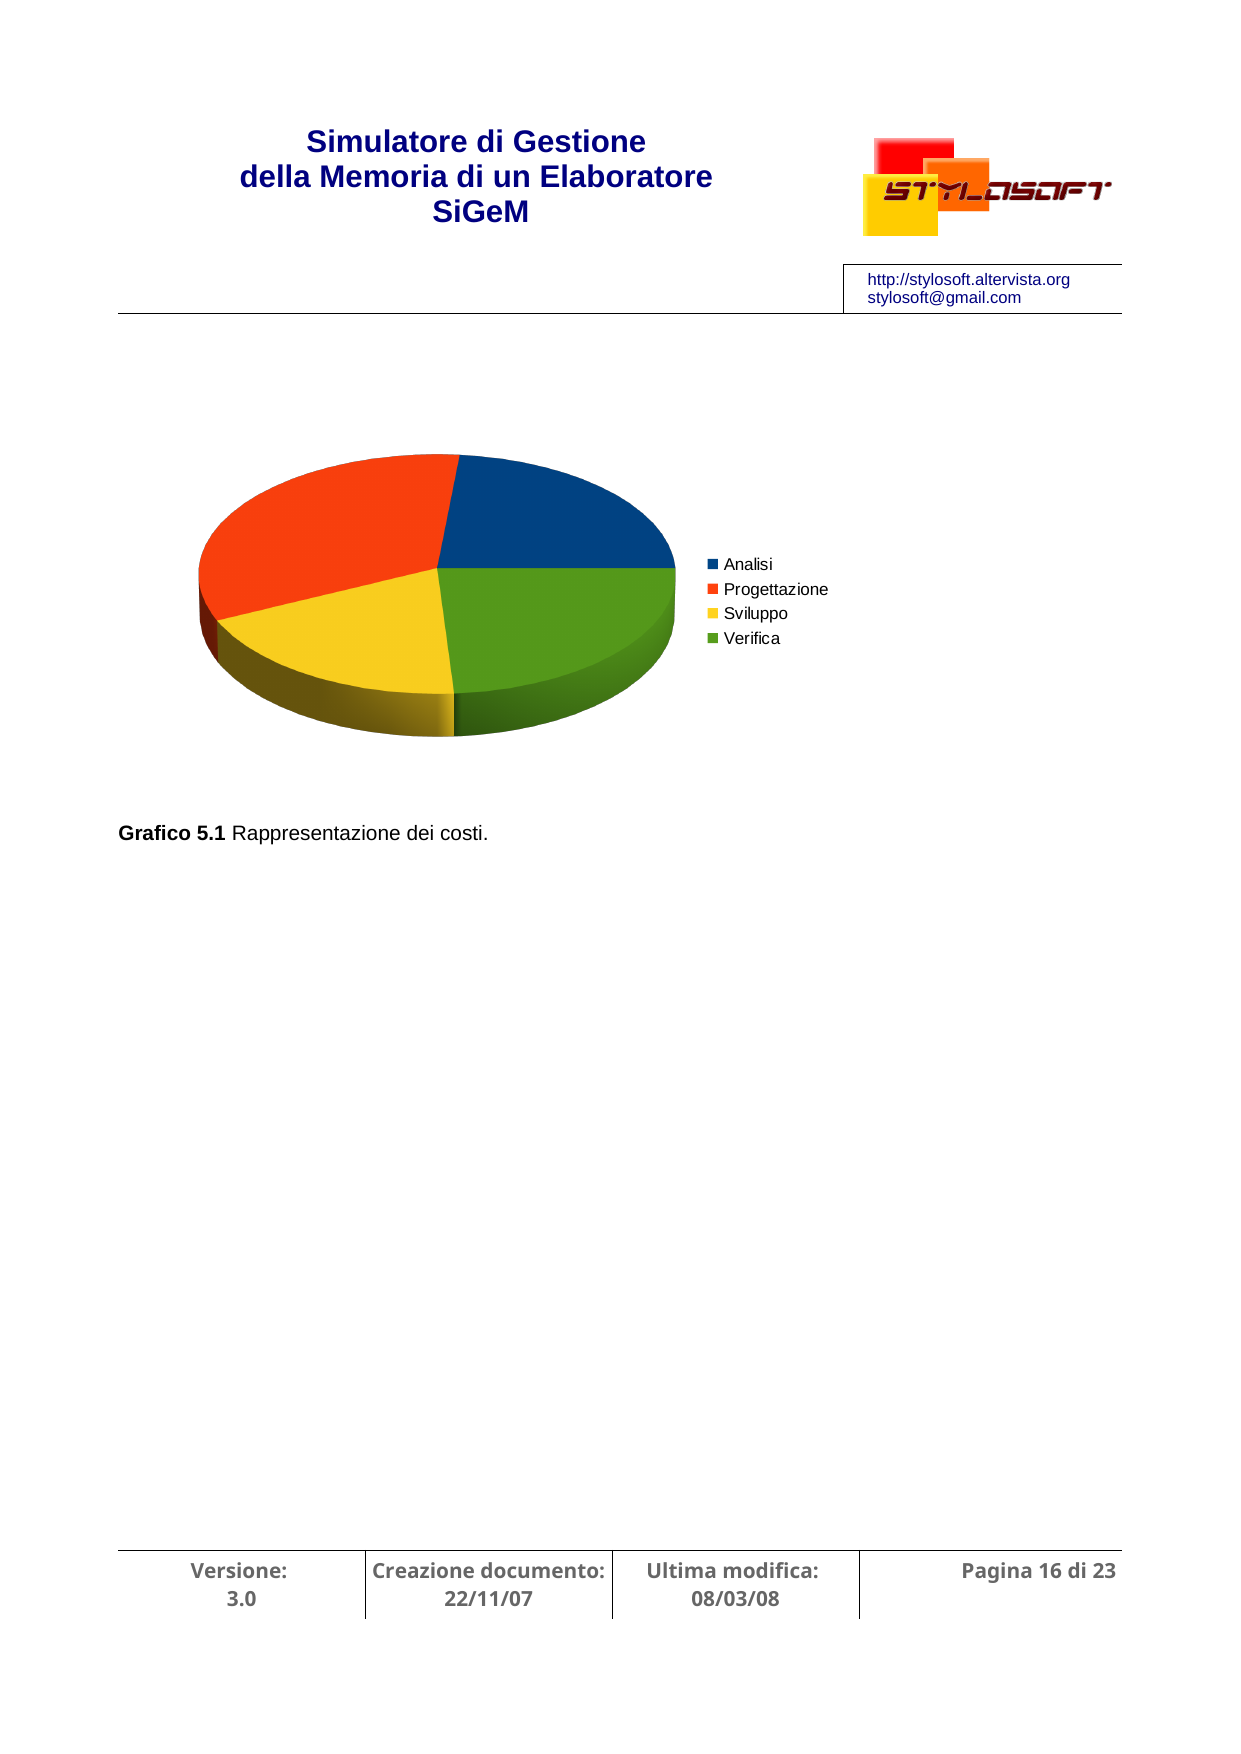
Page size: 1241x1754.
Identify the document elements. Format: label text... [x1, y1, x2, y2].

picture [848, 123, 1117, 247]
text Grafico 5.1 Rappresentazione dei costi. [118, 821, 1122, 844]
